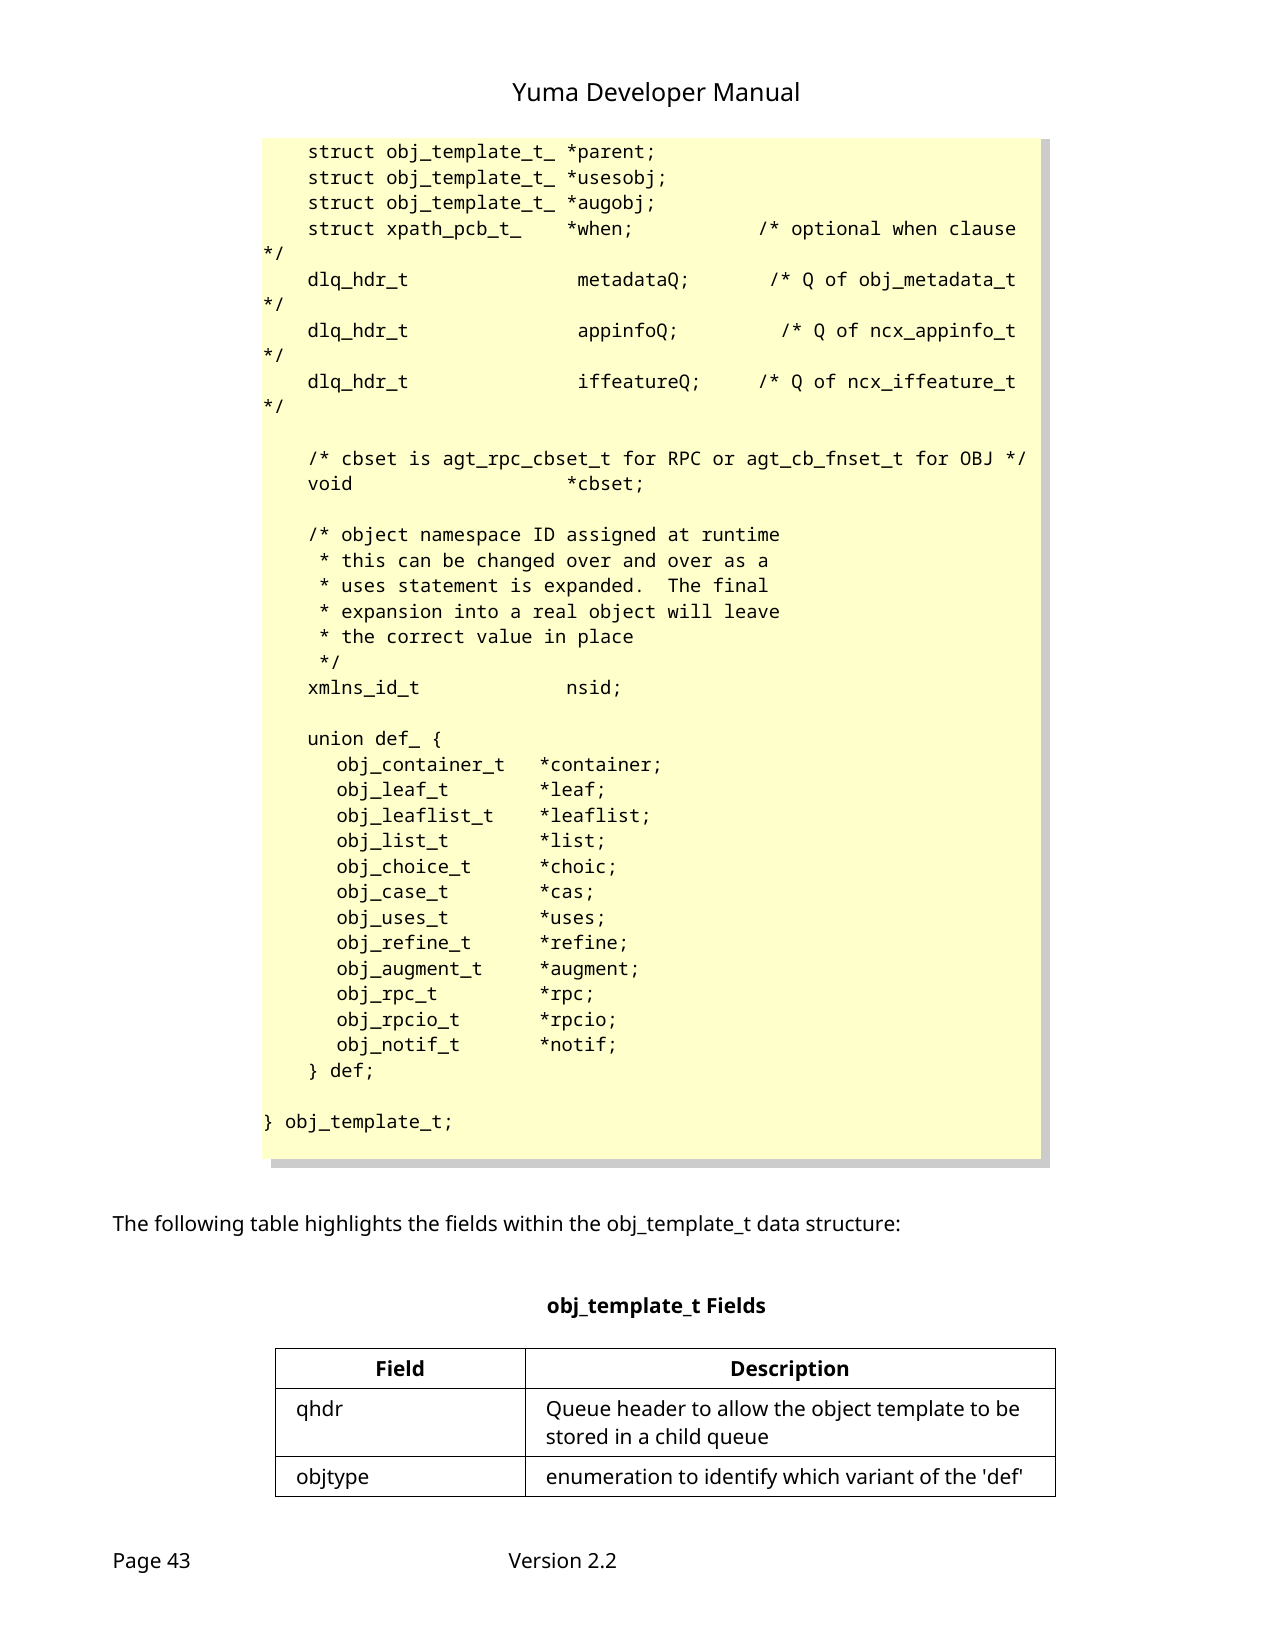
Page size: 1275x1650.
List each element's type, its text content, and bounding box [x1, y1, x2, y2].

table_cell Queue header to allow the object template to be stored in a child queue [526, 1389, 1055, 1456]
text struct obj_template_t_ *augobj; [262, 189, 1041, 215]
text The following table highlights the fields within the obj_template_t data structure: [112, 1209, 1200, 1238]
text } obj_template_t; [262, 1108, 1041, 1134]
text struct obj_template_t_ *parent; [262, 138, 1041, 164]
text obj_list_t *list; [262, 828, 1041, 853]
text obj_choice_t *choic; [262, 853, 1041, 879]
text void *cbset; [262, 470, 1041, 496]
text * this can be changed over and over as a [262, 547, 1041, 572]
text obj_refine_t *refine; [262, 930, 1041, 955]
table_header Description [526, 1349, 1055, 1388]
text obj_case_t *cas; [262, 879, 1041, 904]
text * uses statement is expanded. The final [262, 572, 1041, 598]
text struct obj_template_t_ *usesobj; [262, 164, 1041, 189]
text obj_leaflist_t *leaflist; [262, 802, 1041, 828]
text obj_rpcio_t *rpcio; [262, 1006, 1041, 1032]
text obj_augment_t *augment; [262, 955, 1041, 981]
text union def_ { [262, 726, 1041, 751]
text obj_container_t *container; [262, 751, 1041, 777]
text * the correct value in place [262, 623, 1041, 649]
text obj_notif_t *notif; [262, 1032, 1041, 1057]
text */ [262, 649, 1041, 674]
text /* object namespace ID assigned at runtime [262, 521, 1041, 547]
text dlq_hdr_t appinfoQ; /* Q of ncx_appinfo_t */ [262, 317, 1041, 368]
text * expansion into a real object will leave [262, 598, 1041, 623]
table_cell enumeration to identify which variant of the 'def' [526, 1457, 1055, 1496]
text obj_leaf_t *leaf; [262, 777, 1041, 802]
table_header Field [276, 1349, 525, 1388]
table_cell objtype [276, 1457, 525, 1496]
text dlq_hdr_t metadataQ; /* Q of obj_metadata_t */ [262, 266, 1041, 317]
text struct xpath_pcb_t_ *when; /* optional when clause */ [262, 215, 1041, 266]
table_cell qhdr [276, 1389, 525, 1456]
subtitle obj_template_t Fields [127, 1291, 1185, 1319]
text xmlns_id_t nsid; [262, 674, 1041, 700]
text } def; [262, 1057, 1041, 1083]
text obj_rpc_t *rpc; [262, 981, 1041, 1006]
text dlq_hdr_t iffeatureQ; /* Q of ncx_iffeature_t */ [262, 368, 1041, 419]
text obj_uses_t *uses; [262, 904, 1041, 930]
text /* cbset is agt_rpc_cbset_t for RPC or agt_cb_fnset_t for OBJ */ [262, 445, 1041, 470]
